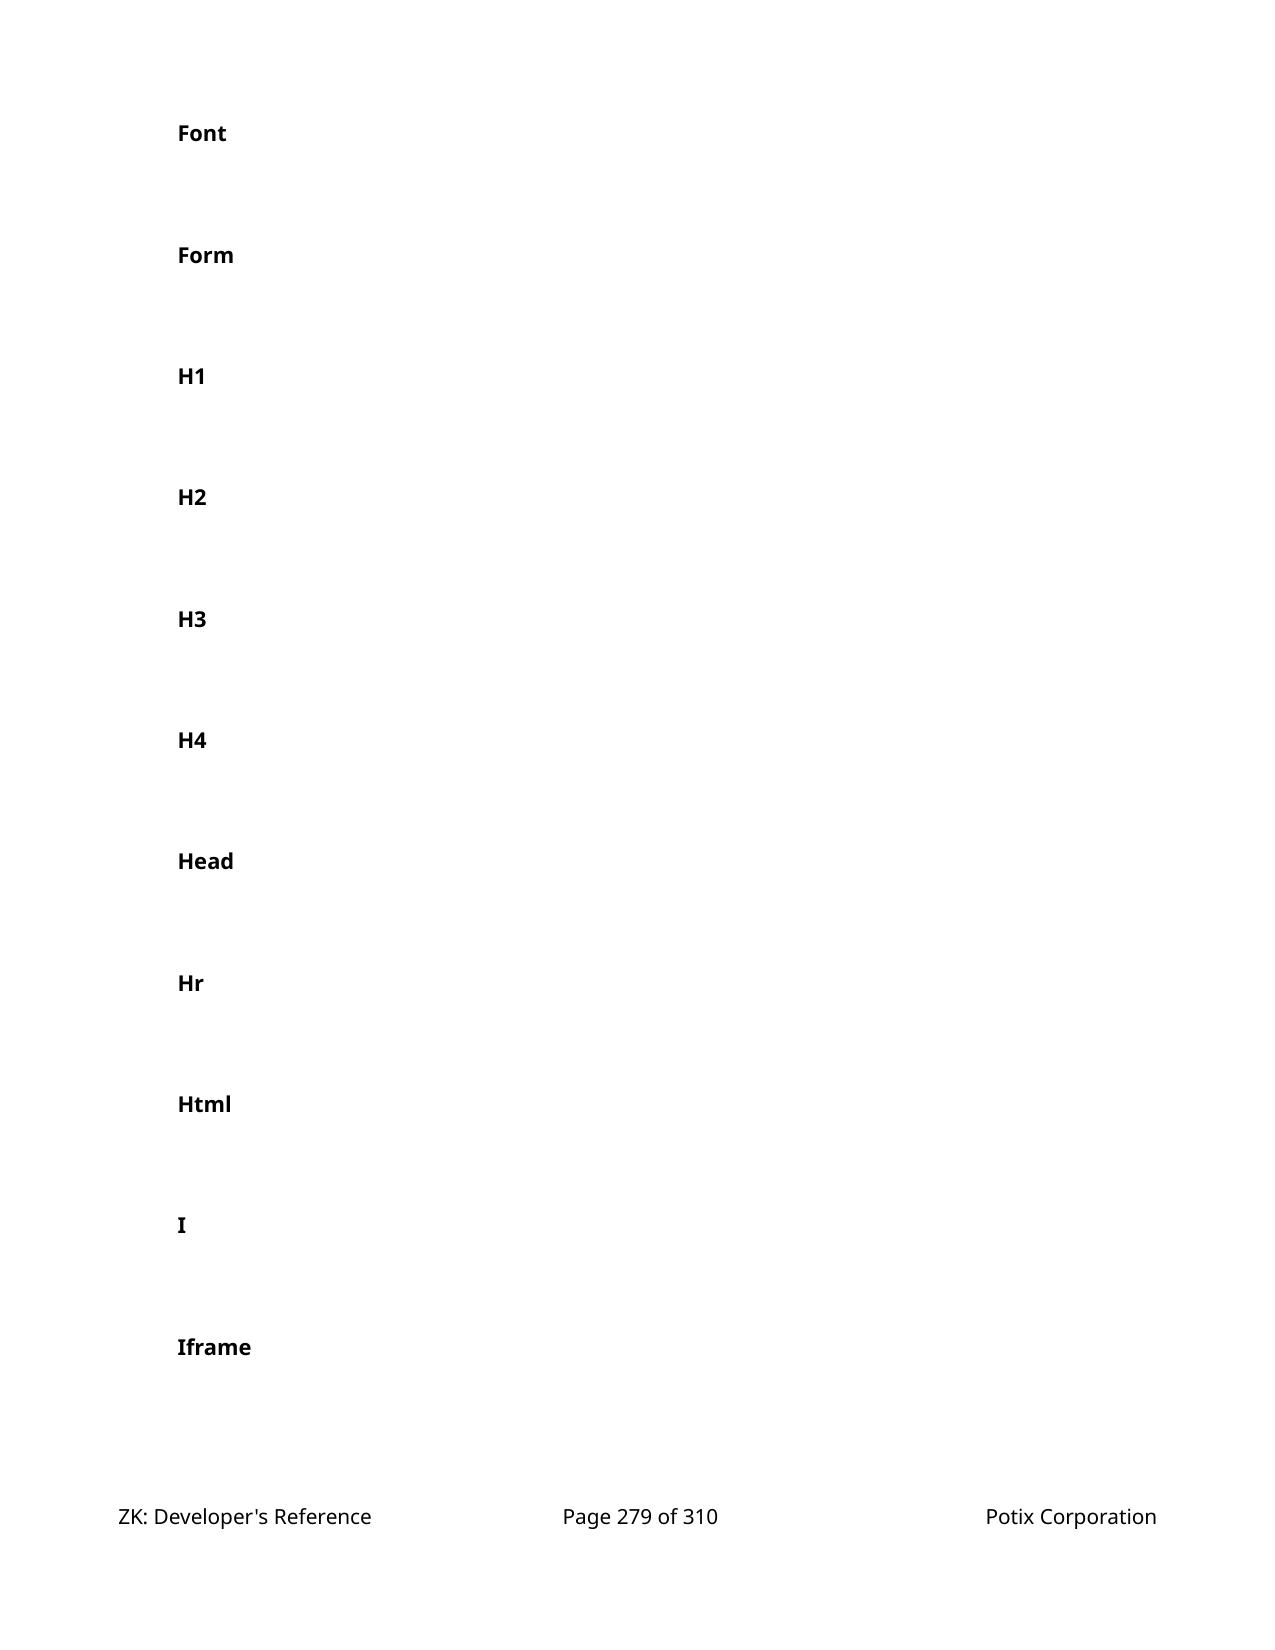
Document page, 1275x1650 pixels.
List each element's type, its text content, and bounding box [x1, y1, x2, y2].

subtitle H2 [177, 482, 1157, 512]
subtitle I [177, 1210, 1157, 1240]
subtitle H3 [177, 603, 1157, 633]
subtitle H1 [177, 361, 1157, 391]
subtitle Hr [177, 968, 1157, 998]
subtitle H4 [177, 725, 1157, 755]
subtitle Font [177, 118, 1157, 148]
subtitle Head [177, 846, 1157, 876]
subtitle Form [177, 239, 1157, 269]
subtitle Html [177, 1089, 1157, 1119]
subtitle Iframe [177, 1332, 1157, 1362]
